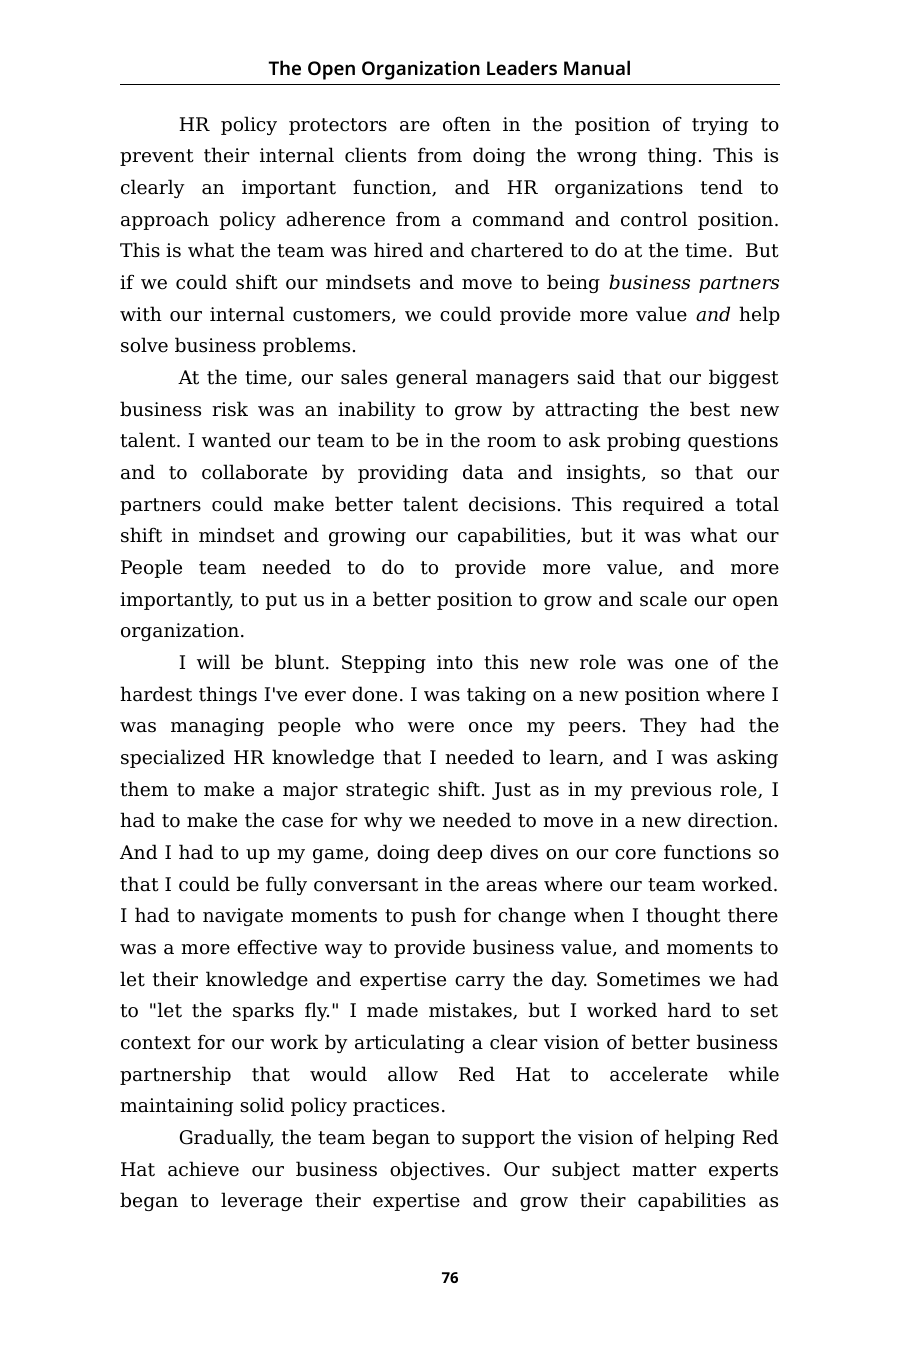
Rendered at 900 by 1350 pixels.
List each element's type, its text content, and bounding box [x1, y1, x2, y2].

text At the time, our sales general managers said that our biggest business risk was an inability to grow by attracting the best new talent. I wanted our team to be in the room to ask probing questions and to collaborate by providing data and insights, so that our partners could make better talent decisions. This required a total shift in mindset and growing our capabilities, but it was what our People team needed to do to provide more value, and more importantly, to put us in a better position to grow and scale our open organization. [120, 367, 780, 642]
text I will be blunt. Stepping into this new role was one of the hardest things I've ever done. I was taking on a new position where I was managing people who were once my peers. They had the specialized HR knowledge that I needed to learn, and I was asking them to make a major strategic shift. Just as in my previous role, I had to make the case for why we needed to move in a new direction. And I had to up my game, doing deep dives on our core functions so that I could be fully conversant in the areas where our team worked. I had to navigate moments to push for change when I thought there was a more effective way to provide business value, and moments to let their knowledge and expertise carry the day. Sometimes we had to "let the sparks fly." I made mistakes, but I worked hard to set context for our work by articulating a clear vision of better business partnership that would allow Red Hat to accelerate while maintaining solid policy practices. [120, 652, 780, 1117]
text Gradually, the team began to support the vision of helping Red Hat achieve our business objectives. Our subject matter experts began to leverage their expertise and grow their capabilities as [120, 1127, 780, 1212]
text HR policy protectors are often in the position of trying to prevent their internal clients from doing the wrong thing. This is clearly an important function, and HR organizations tend to approach policy adherence from a command and control position. This is what the team was hired and chartered to do at the time. But if we could shift our mindsets and move to being business partners with our internal customers, we could provide more value and help solve business problems. [120, 114, 780, 357]
